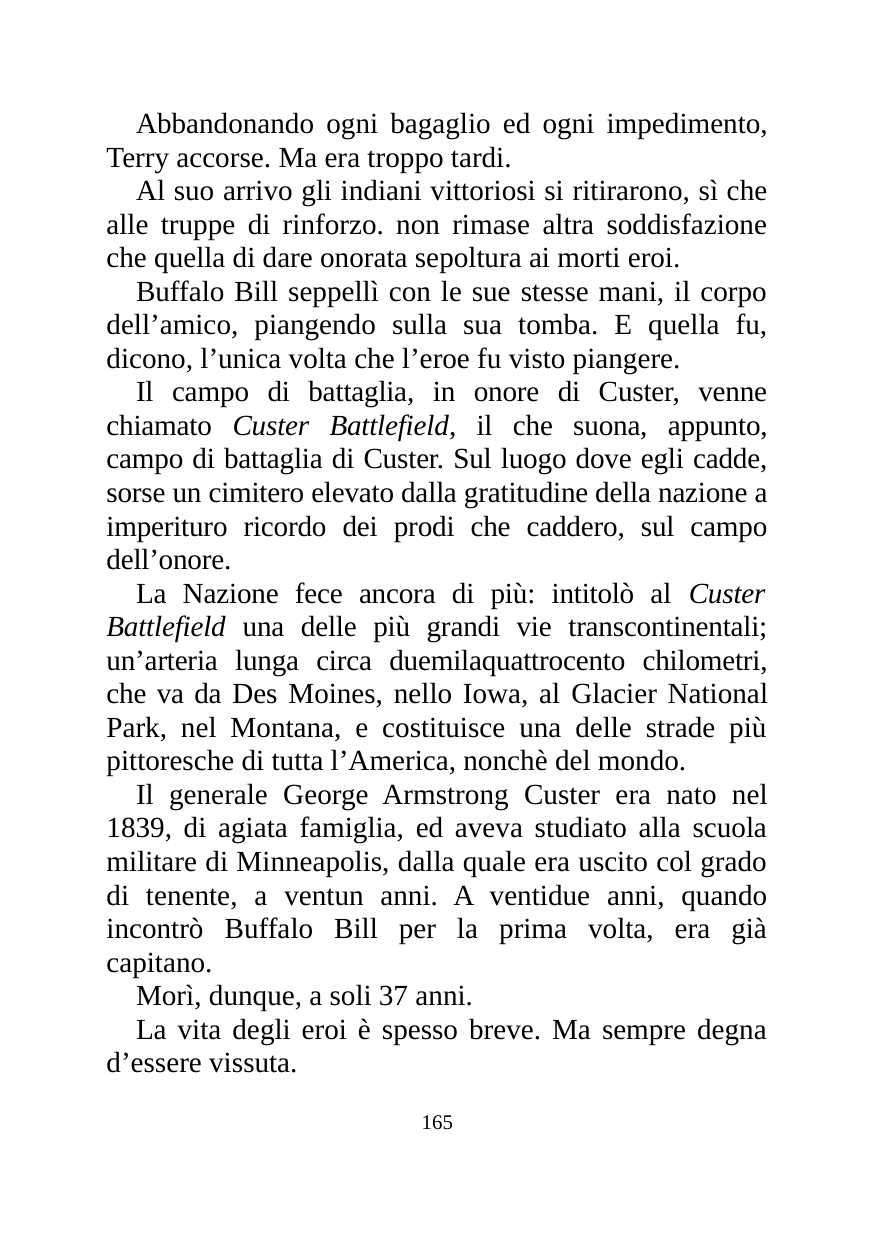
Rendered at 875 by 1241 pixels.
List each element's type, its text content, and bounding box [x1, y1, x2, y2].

text La vita degli eroi è spesso breve. Ma sempre degna d’essere vissuta. [106, 1012, 768, 1079]
text Buffalo Bill seppellì con le sue stesse mani, il corpo dell’amico, piangendo sulla sua tomba. E quella fu, dicono, l’unica volta che l’eroe fu visto piangere. [106, 274, 768, 374]
text Al suo arrivo gli indiani vittoriosi si ritirarono, sì che alle truppe di rinforzo. non rimase altra soddisfazione che quella di dare onorata sepoltura ai morti eroi. [106, 173, 768, 274]
text La Nazione fece ancora di più: intitolò al Custer Battlefield una delle più grandi vie transcontinentali; un’arteria lunga circa duemilaquattrocento chilometri, che va da Des Moines, nello Iowa, al Glacier National Park, nel Montana, e costituisce una delle strade più pittoresche di tutta l’America, nonchè del mondo. [106, 576, 768, 777]
text Il generale George Armstrong Custer era nato nel 1839, di agiata famiglia, ed aveva studiato alla scuola militare di Minneapolis, dalla quale era uscito col grado di tenente, a ventun anni. A ventidue anni, quando incontrò Buffalo Bill per la prima volta, era già capitano. [106, 777, 768, 978]
text Morì, dunque, a soli 37 anni. [106, 978, 768, 1012]
text Abbandonando ogni bagaglio ed ogni impedimento, Terry accorse. Ma era troppo tardi. [106, 106, 768, 173]
text Il campo di battaglia, in onore di Custer, venne chiamato Custer Battlefield, il che suona, appunto, campo di battaglia di Custer. Sul luogo dove egli cadde, sorse un cimitero elevato dalla gratitudine della nazione a imperituro ricordo dei prodi che caddero, sul campo dell’onore. [106, 374, 768, 576]
